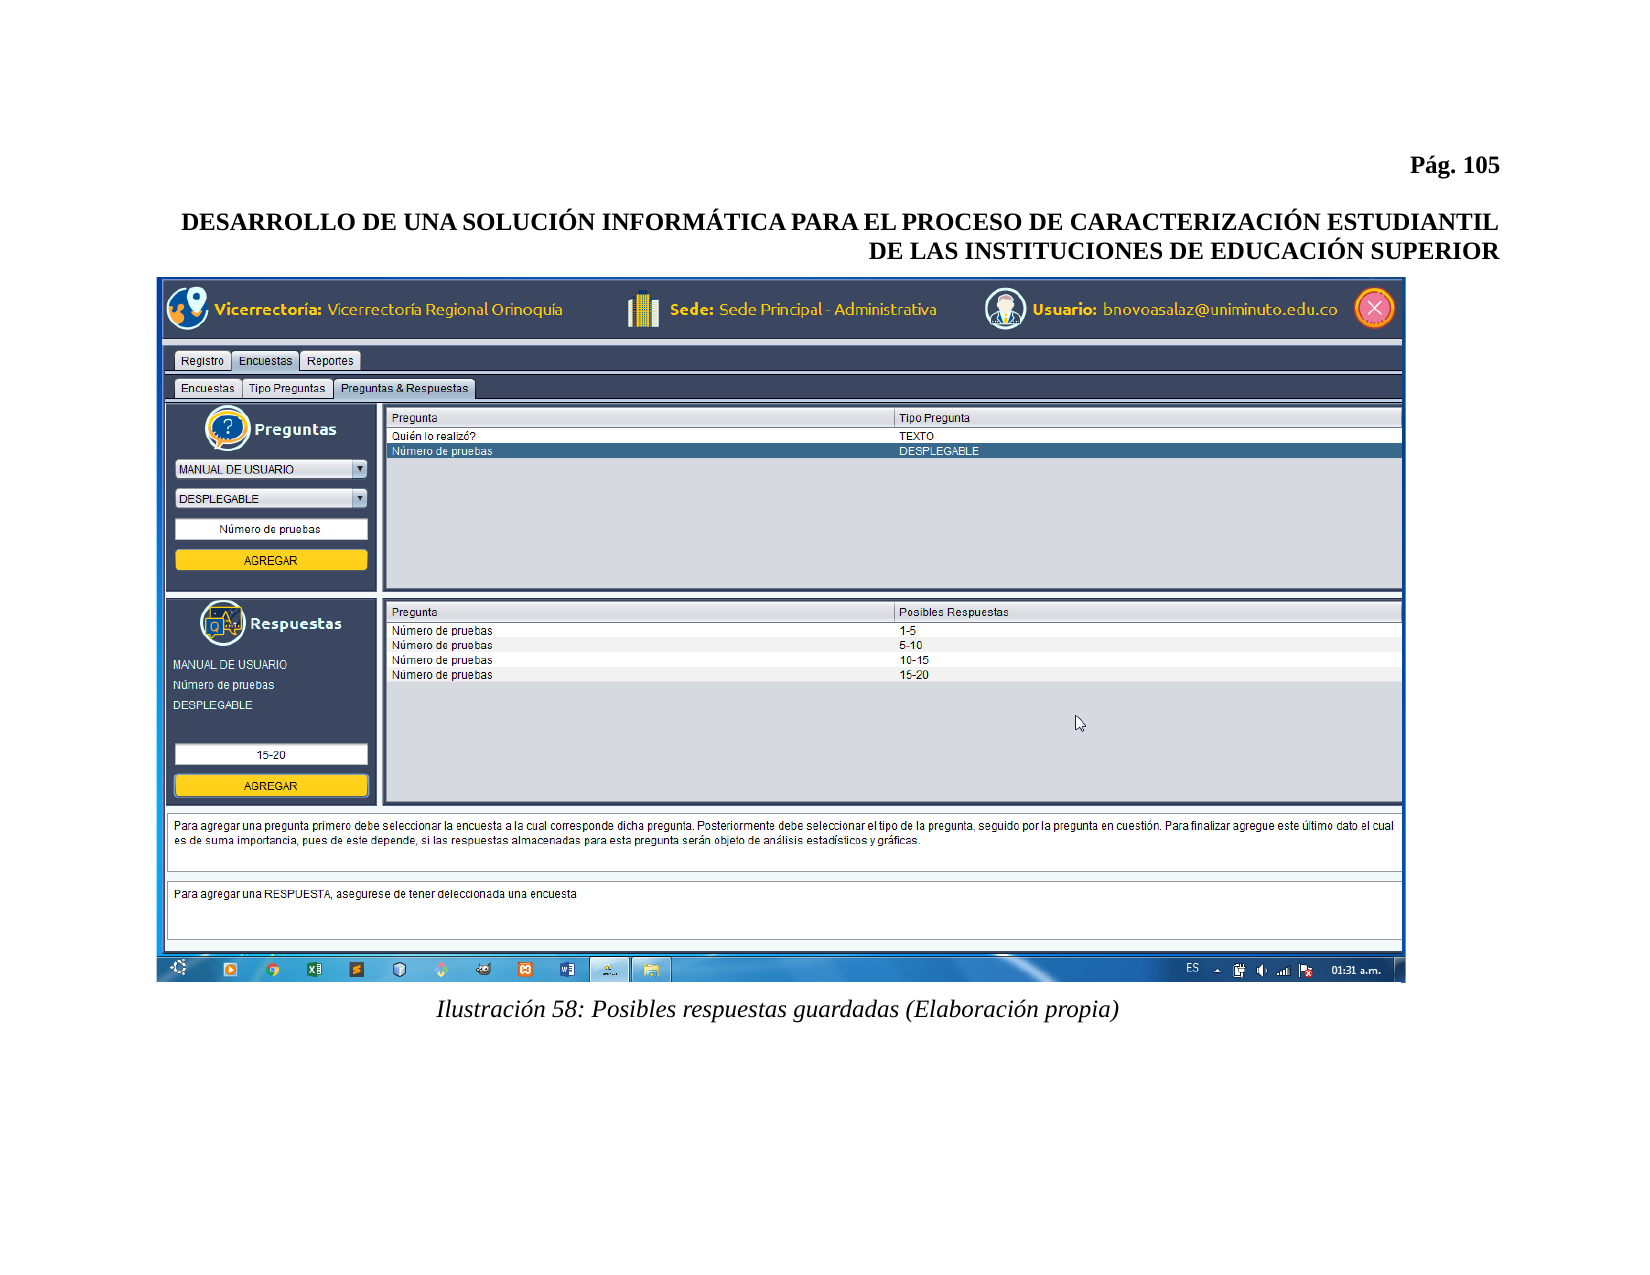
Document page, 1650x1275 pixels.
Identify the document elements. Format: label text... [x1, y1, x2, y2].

text Ilustración 58: Posibles respuestas guardadas (Elaboración propia) [157, 994, 1401, 1023]
picture [156, 277, 1406, 983]
